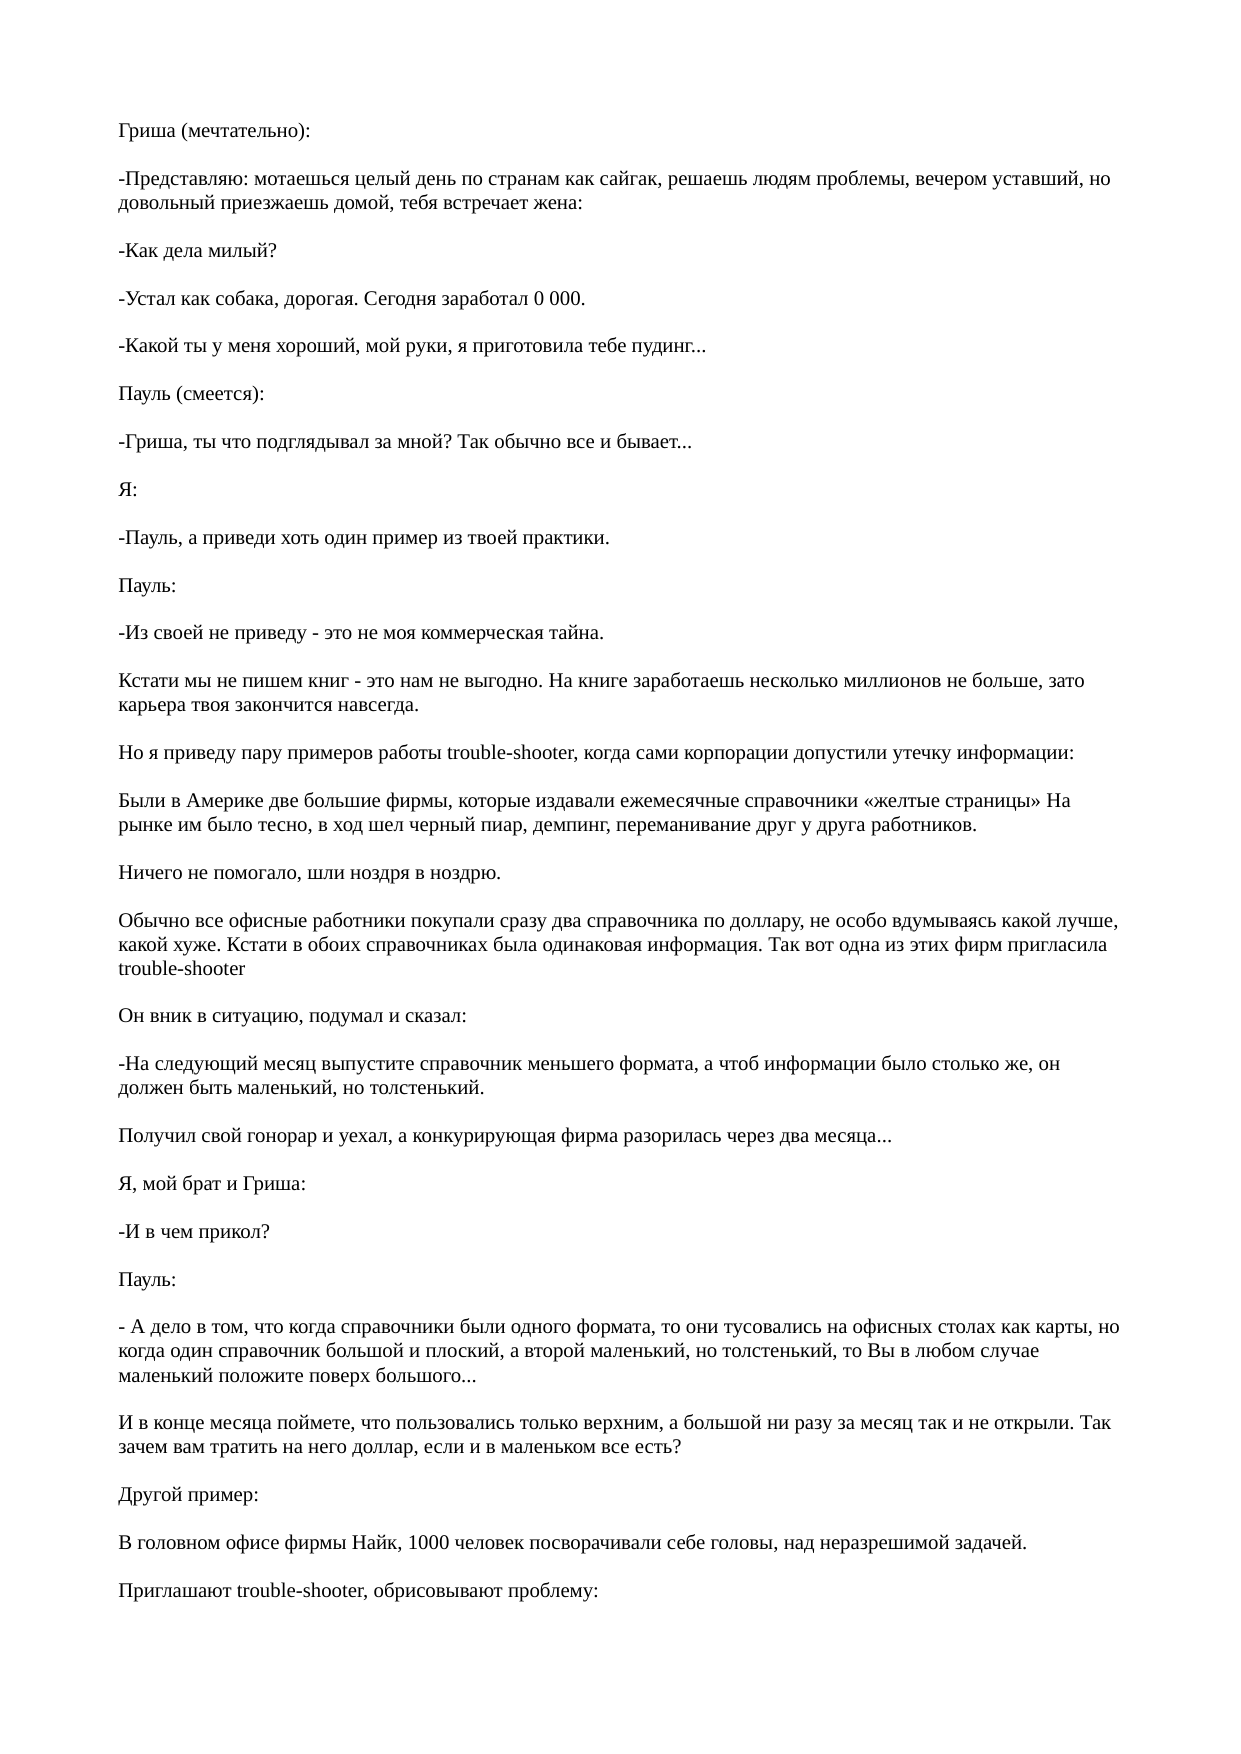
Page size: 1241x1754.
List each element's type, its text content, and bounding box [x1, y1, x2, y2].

text Я, мой брат и Гриша: [118, 1171, 1122, 1195]
text Он вник в ситуацию, подумал и сказал: [118, 1003, 1122, 1027]
text Обычно все офисные работники покупали сразу два справочника по доллару, не особо вдумываясь какой лучше, какой хуже. Кстати в обоих справочниках была одинаковая информация. Так вот одна из этих фирм пригласила trouble-shooter [118, 907, 1122, 980]
text -Пауль, а приведи хоть один пример из твоей практики. [118, 525, 1122, 549]
text В головном офисе фирмы Найк, 1000 человек посворачивали себе головы, над неразрешимой задачей. [118, 1530, 1122, 1554]
text -Устал как собака, дорогая. Сегодня заработал 0 000. [118, 286, 1122, 310]
text И в конце месяца поймете, что пользовались только верхним, а большой ни разу за месяц так и не открыли. Так зачем вам тратить на него доллар, если и в маленьком все есть? [118, 1410, 1122, 1458]
text -Представляю: мотаешься целый день по странам как сайгак, решаешь людям проблемы, вечером уставший, но довольный приезжаешь домой, тебя встречает жена: [118, 166, 1122, 214]
text Но я приведу пару примеров работы trouble-shooter, когда сами корпорации допустили утечку информации: [118, 740, 1122, 764]
text Пауль: [118, 1267, 1122, 1291]
text Ничего не помогало, шли ноздря в ноздрю. [118, 860, 1122, 884]
text -И в чем прикол? [118, 1219, 1122, 1243]
text Приглашают trouble-shooter, обрисовывают проблему: [118, 1578, 1122, 1602]
text Получил свой гонорар и уехал, а конкурирующая фирма разорилась через два месяца... [118, 1123, 1122, 1147]
text -Как дела милый? [118, 238, 1122, 262]
text -Какой ты у меня хороший, мой руки, я приготовила тебе пудинг... [118, 333, 1122, 357]
text -Из своей не приведу - это не моя коммерческая тайна. [118, 620, 1122, 644]
text Кстати мы не пишем книг - это нам не выгодно. На книге заработаешь несколько миллионов не больше, зато карьера твоя закончится навсегда. [118, 668, 1122, 716]
text -Гриша, ты что подглядывал за мной? Так обычно все и бывает... [118, 429, 1122, 453]
text - А дело в том, что когда справочники были одного формата, то они тусовались на офисных столах как карты, но когда один справочник большой и плоский, а второй маленький, но толстенький, то Вы в любом случае маленький положите поверх большого... [118, 1314, 1122, 1387]
text Были в Америке две большие фирмы, которые издавали ежемесячные справочники «желтые страницы» На рынке им было тесно, в ход шел черный пиар, демпинг, переманивание друг у друга работников. [118, 788, 1122, 836]
text -На следующий месяц выпустите справочник меньшего формата, а чтоб информации было столько же, он должен быть маленький, но толстенький. [118, 1051, 1122, 1099]
text Я: [118, 477, 1122, 501]
text Пауль: [118, 572, 1122, 597]
text Гриша (мечтательно): [118, 118, 1122, 142]
text Пауль (смеется): [118, 381, 1122, 405]
text Другой пример: [118, 1482, 1122, 1506]
